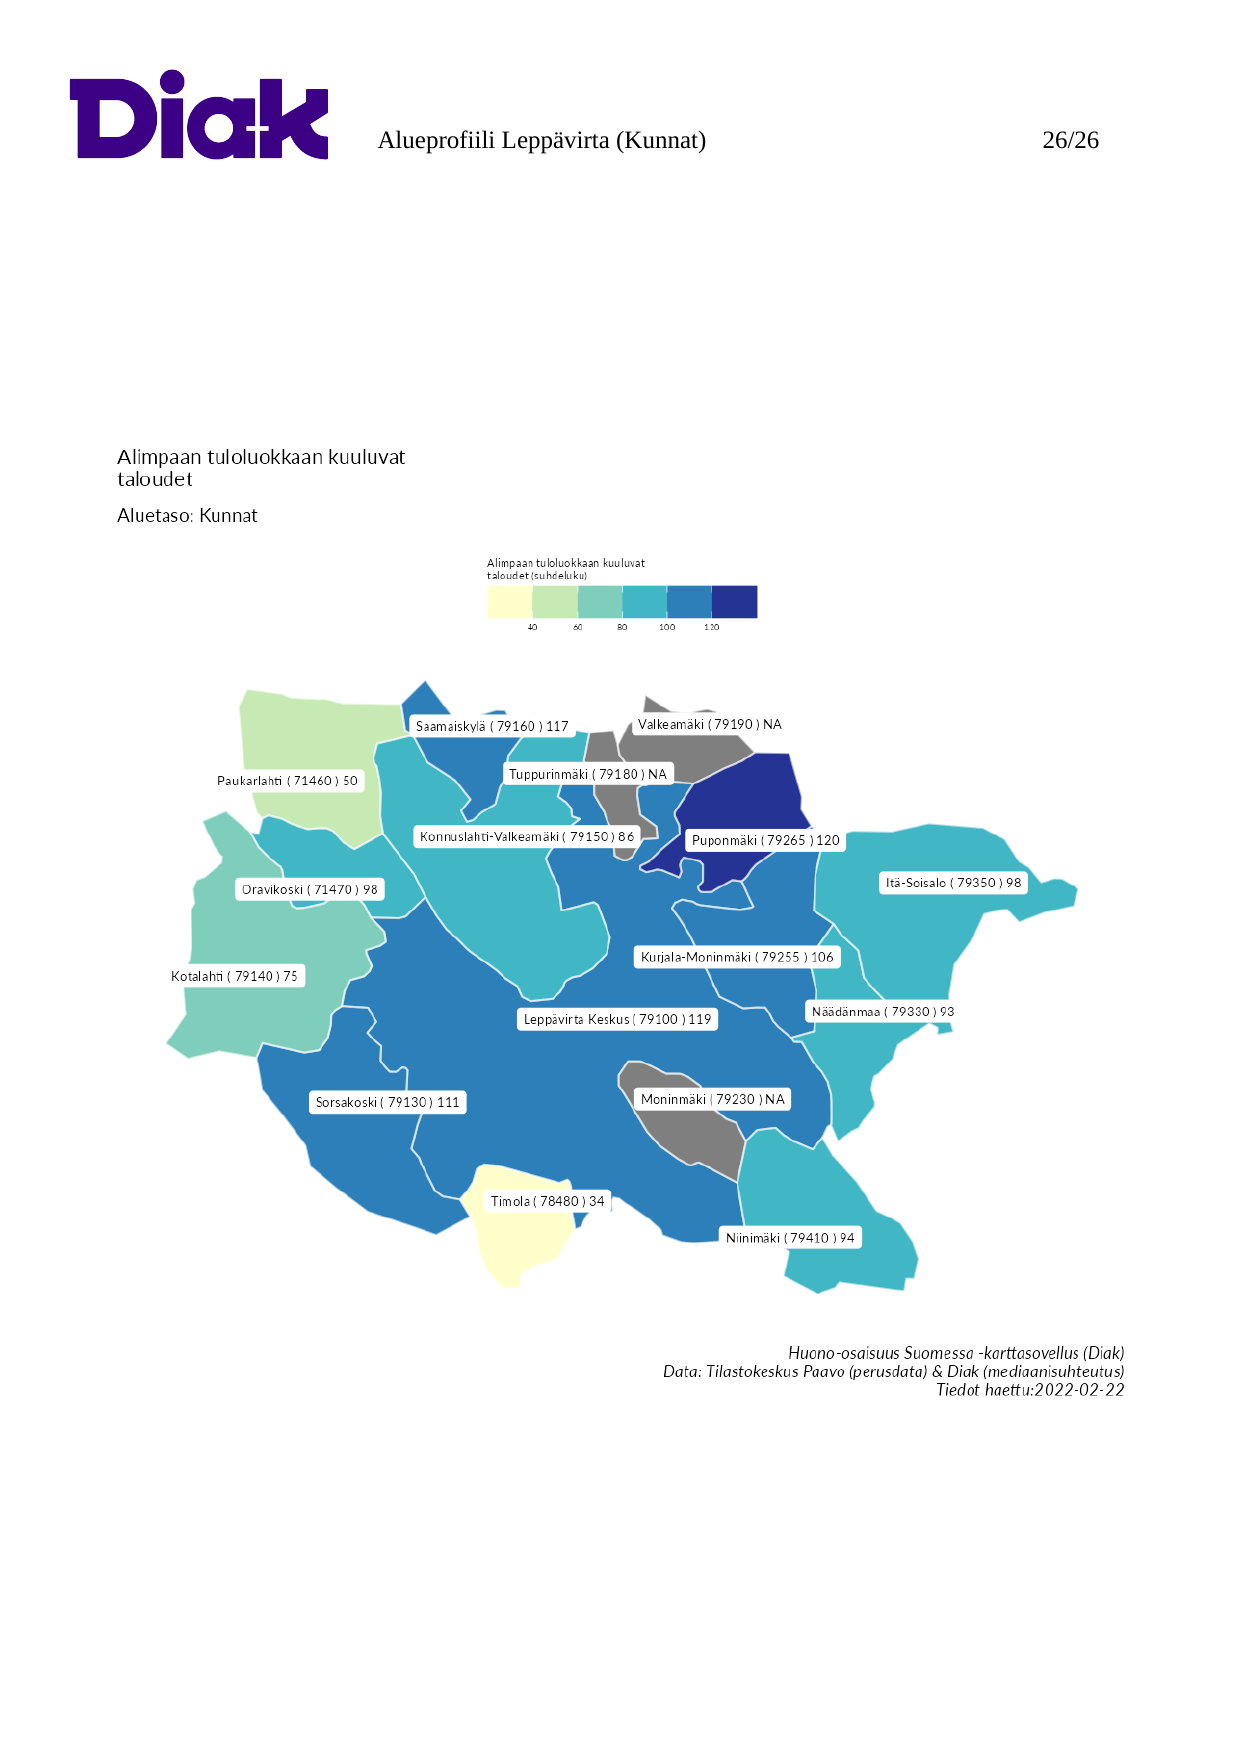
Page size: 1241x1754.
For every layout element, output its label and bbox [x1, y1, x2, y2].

picture [61, 196, 1179, 1651]
